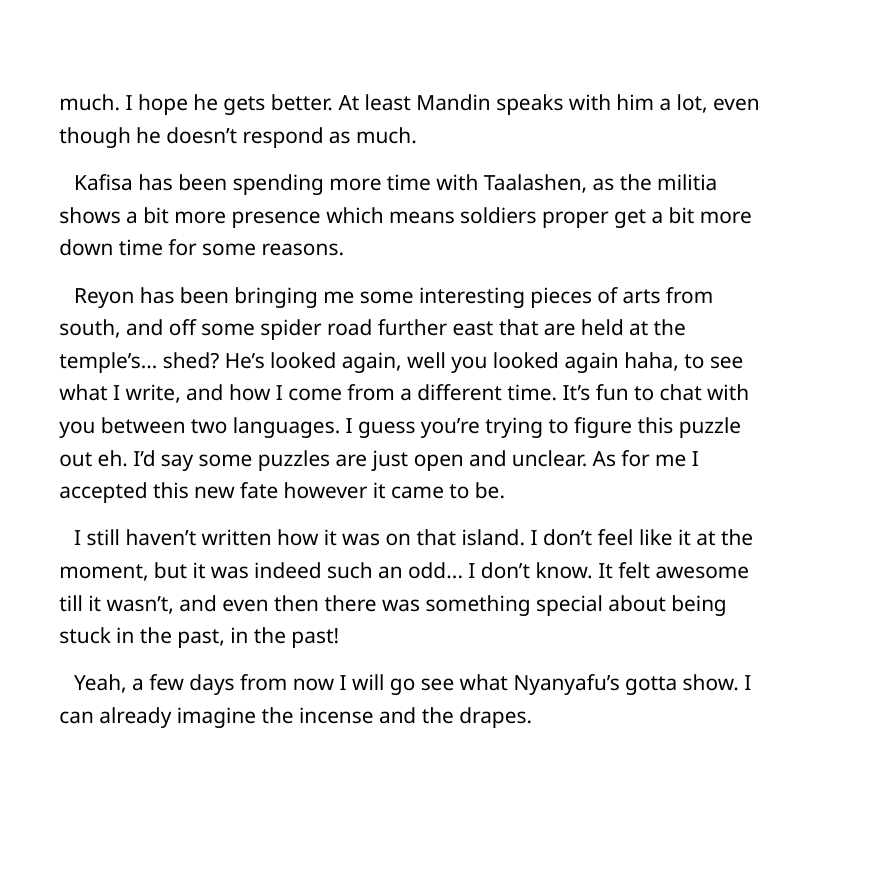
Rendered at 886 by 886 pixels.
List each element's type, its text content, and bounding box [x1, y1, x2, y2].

text Kafisa has been spending more time with Taalashen, as the militia shows a bit more presence which means soldiers proper get a bit more down time for some reasons. [59, 168, 768, 262]
text Reyon has been bringing me some interesting pieces of arts from south, and off some spider road further east that are held at the temple’s... shed? He’s looked again, well you looked again haha, to see what I write, and how I come from a different time. It’s fun to chat with you between two languages. I guess you’re trying to figure this puzzle out eh. I’d say some puzzles are just open and unclear. As for me I accepted this new fate however it came to be. [59, 281, 768, 505]
text Yeah, a few days from now I will go see what Nyanyafu’s gotta show. I can already imagine the incense and the drapes. [59, 668, 768, 729]
text much. I hope he gets better. At least Mandin speaks with him a lot, even though he doesn’t respond as much. [59, 88, 768, 149]
text I still haven’t written how it was on that island. I don’t feel like it at the moment, but it was indeed such an odd... I don’t know. It felt awesome till it wasn’t, and even then there was something special about being stuck in the past, in the past! [59, 523, 768, 650]
